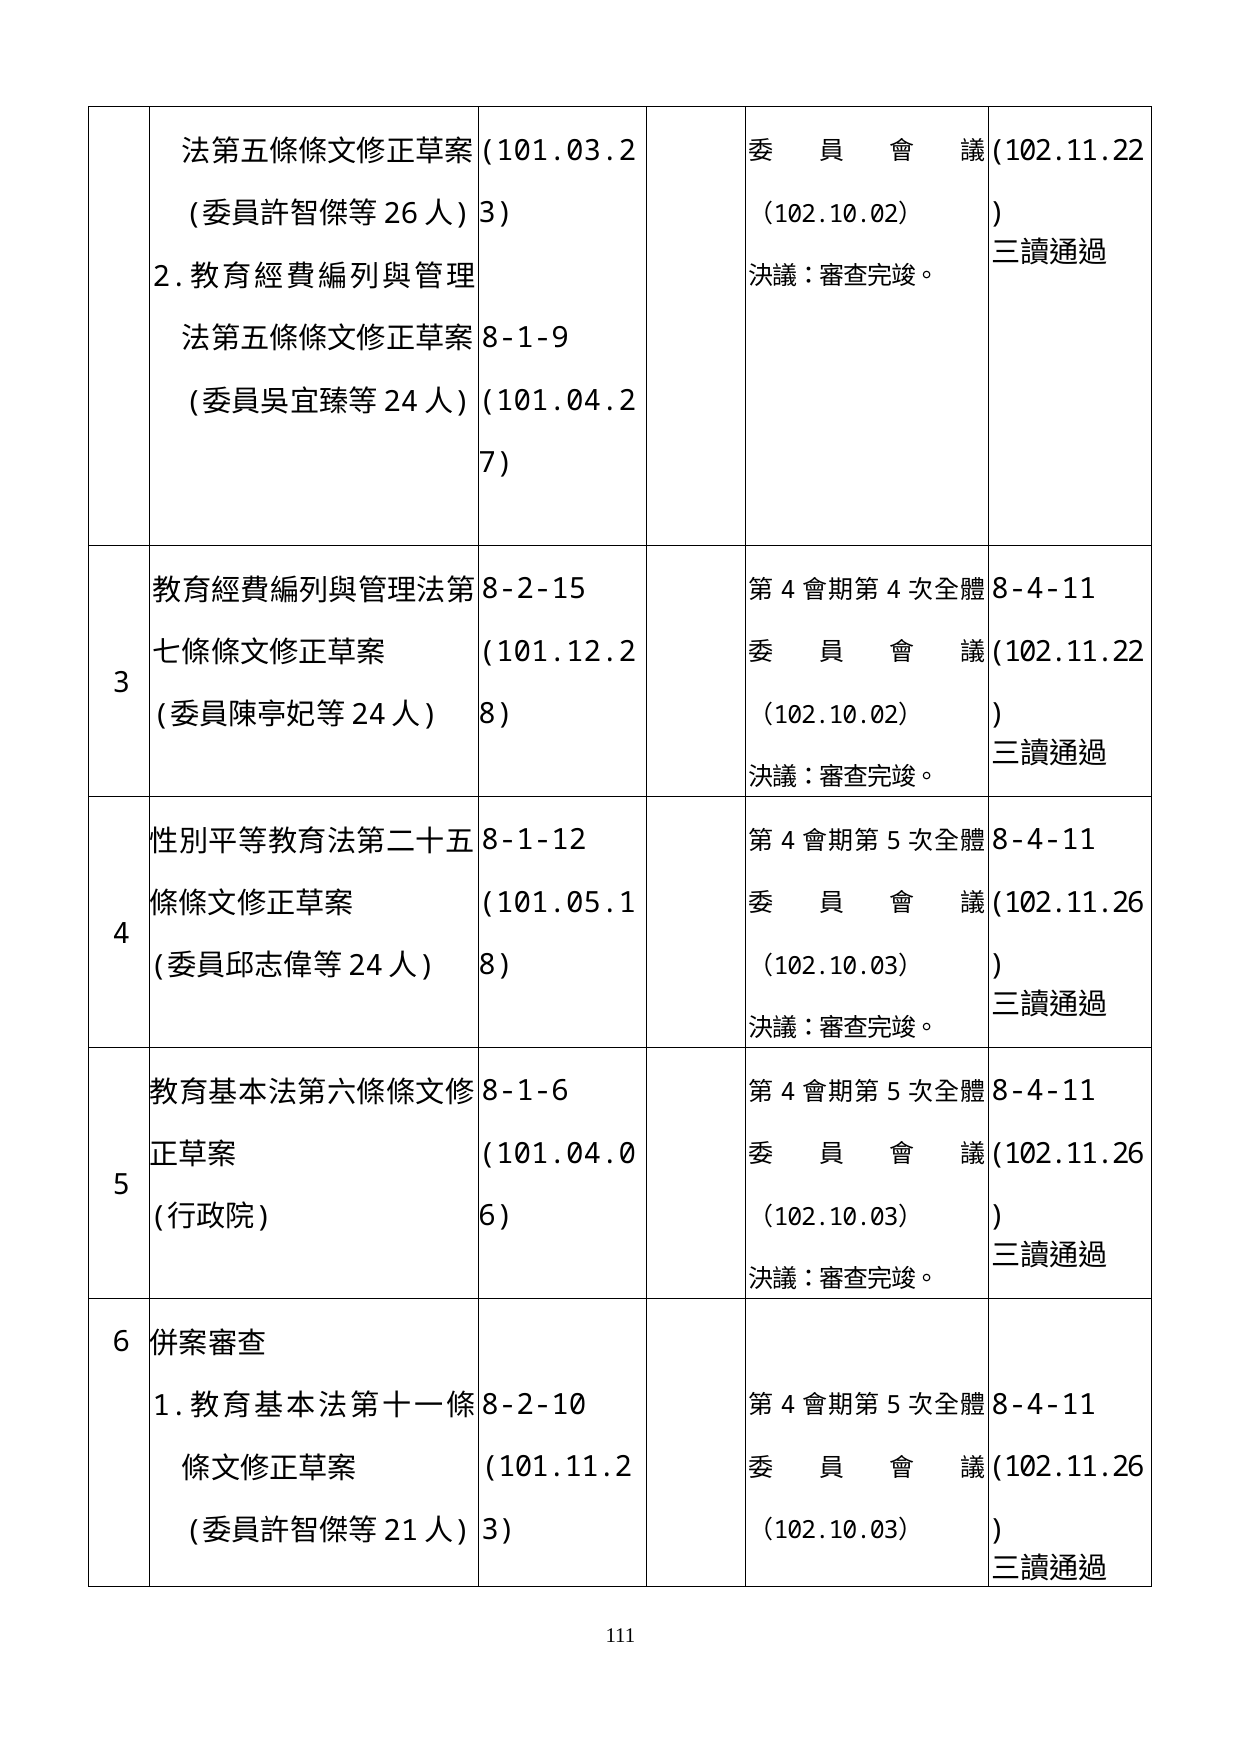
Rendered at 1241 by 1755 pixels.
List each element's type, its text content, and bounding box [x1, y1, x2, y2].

table_cell 8-4-11 (102.11.26) 三讀通過 [989, 1048, 1151, 1298]
table_cell 8-1-6 (101.04.06) [479, 1048, 646, 1298]
table_cell 教育經費編列與管理法第七條條文修正草案 (委員陳亭妃等24人) [150, 546, 478, 796]
table_cell 委員會議（102.10.02） 決議：審查完竣。 [746, 107, 988, 544]
table_cell 8-2-10 (101.11.23) [479, 1299, 646, 1586]
table_cell 性別平等教育法第二十五條條文修正草案 (委員邱志偉等24人) [150, 797, 478, 1047]
table_cell (102.11.22) 三讀通過 [989, 107, 1151, 544]
table_cell 8-4-11 (102.11.26) 三讀通過 [989, 797, 1151, 1047]
table_cell 第4會期第5次全體委員會議（102.10.03） 決議：審查完竣。 [746, 797, 988, 1047]
table_cell 8-2-15 (101.12.28) [479, 546, 646, 796]
table_cell [647, 797, 745, 1047]
table_cell [647, 1048, 745, 1298]
table_cell 第4會期第5次全體委員會議（102.10.03） 決議：審查完竣。 [746, 1048, 988, 1298]
table_cell [647, 107, 745, 544]
table_cell [89, 797, 149, 1047]
table_cell 第4會期第5次全體委員會議（102.10.03） [746, 1299, 988, 1586]
table_cell 教育基本法第六條條文修正草案 (行政院) [150, 1048, 478, 1298]
table_cell [89, 1299, 149, 1586]
table_cell 8-1-12 (101.05.18) [479, 797, 646, 1047]
table_cell [647, 546, 745, 796]
table_cell 8-4-11 (102.11.22) 三讀通過 [989, 546, 1151, 796]
table_cell [647, 1299, 745, 1586]
table_cell (101.03.23) 8-1-9 (101.04.27) [479, 107, 646, 544]
table_cell 併案審查 1.教育基本法第十一條條文修正草案 (委員許智傑等21人) [150, 1299, 478, 1586]
table_cell [89, 546, 149, 796]
table_cell 法第五條條文修正草案 (委員許智傑等26人) 2.教育經費編列與管理法第五條條文修正草案 (委員吳宜臻等24人) [150, 107, 478, 544]
table_cell 8-4-11 (102.11.26) 三讀通過 [989, 1299, 1151, 1586]
table_cell 第4會期第4次全體委員會議（102.10.02） 決議：審查完竣。 [746, 546, 988, 796]
table_cell [89, 1048, 149, 1298]
table_cell [89, 107, 149, 544]
